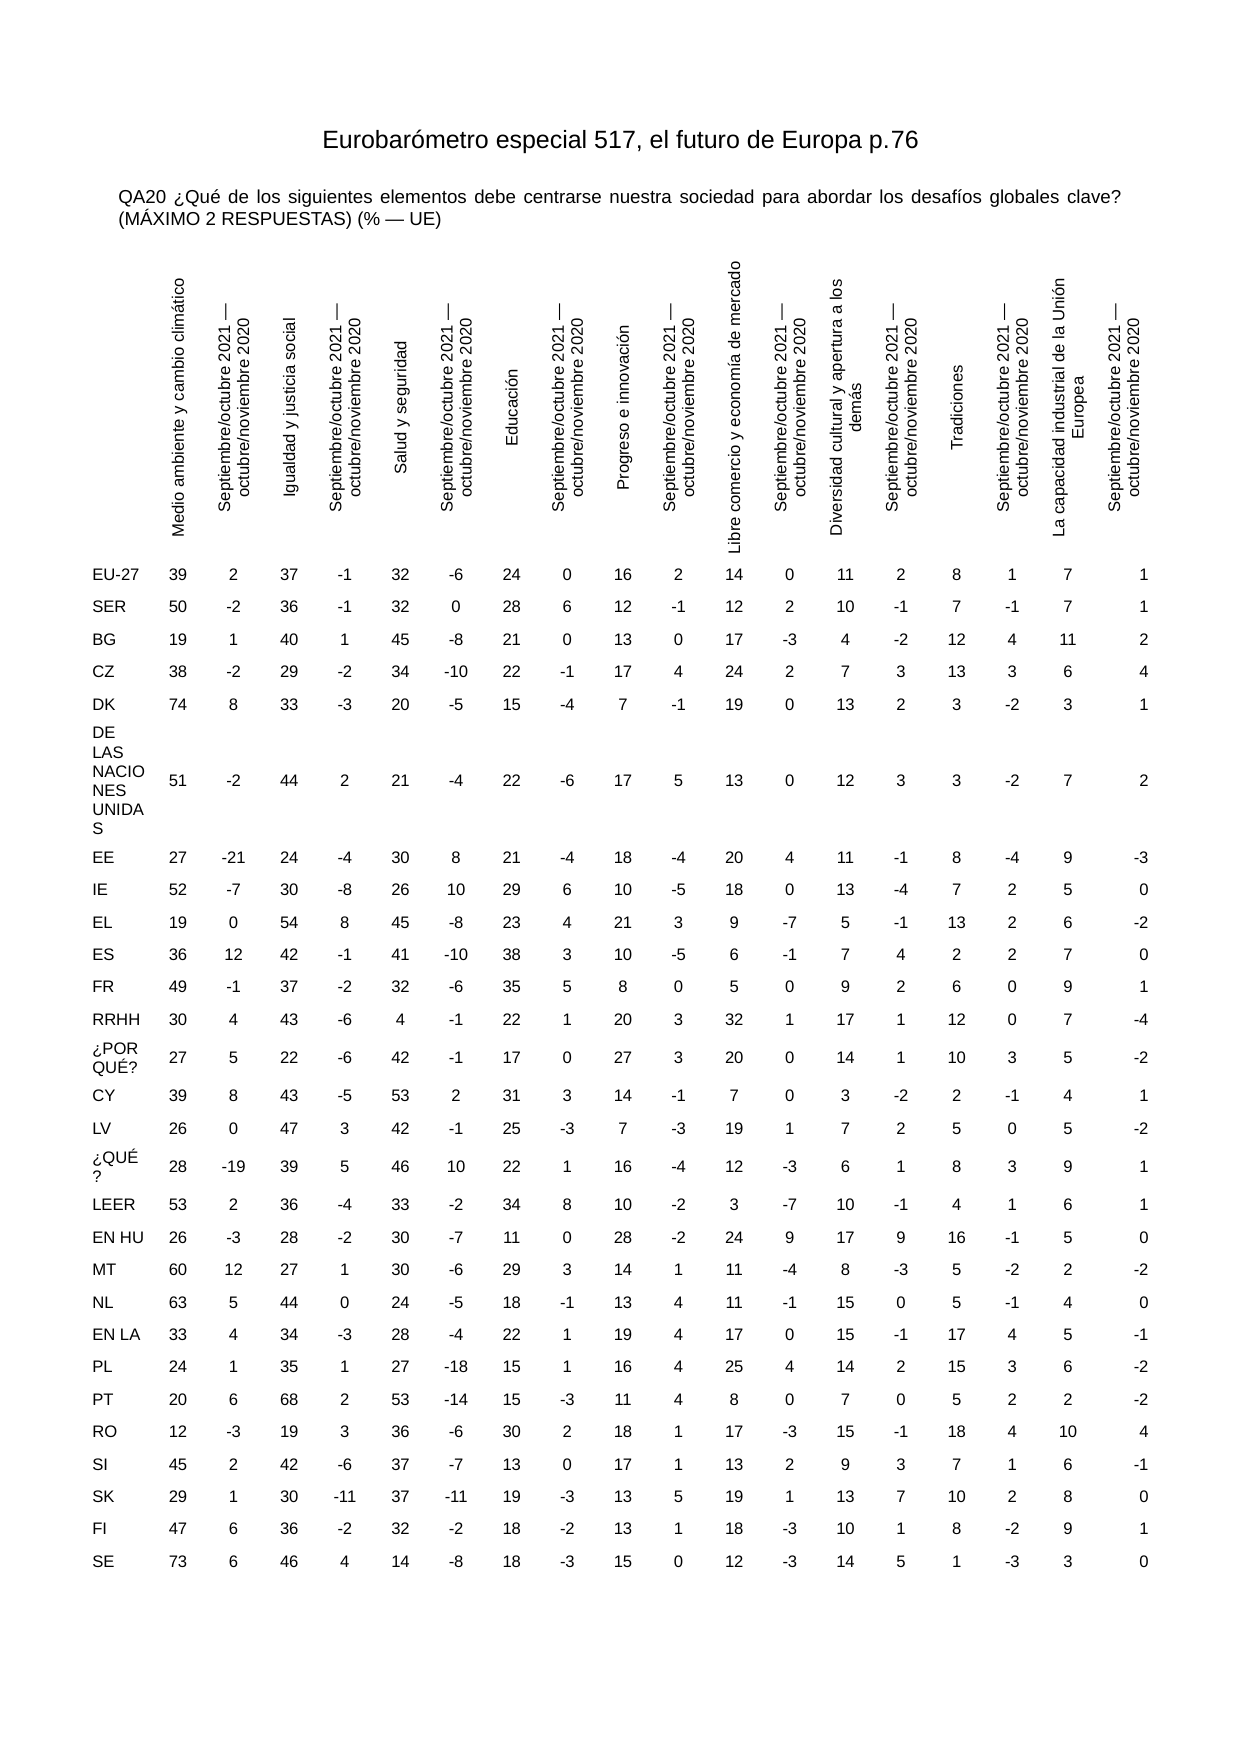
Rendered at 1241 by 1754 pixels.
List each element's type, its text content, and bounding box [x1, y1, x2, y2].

table_cell -6 [428, 1415, 484, 1448]
table_cell 36 [261, 591, 317, 623]
table_cell 18 [706, 874, 762, 906]
table_cell 6 [539, 874, 595, 906]
table_cell 5 [873, 1545, 929, 1577]
table_cell -1 [873, 841, 929, 873]
table_cell 2 [1096, 623, 1151, 656]
table_cell 3 [984, 1036, 1040, 1080]
table_cell -6 [428, 971, 484, 1003]
table_cell -7 [762, 1189, 817, 1221]
table_cell -3 [762, 1545, 817, 1577]
table_cell 5 [929, 1383, 984, 1415]
table_cell -4 [1096, 1003, 1151, 1036]
table_cell 3 [651, 906, 706, 938]
table_cell 6 [929, 971, 984, 1003]
table_cell 0 [206, 1112, 261, 1144]
table_cell 31 [484, 1080, 539, 1112]
table_cell 4 [206, 1318, 261, 1351]
table_cell 0 [762, 688, 817, 720]
table_cell -19 [206, 1145, 261, 1189]
table_cell DE LAS NACIONES UNIDAS [89, 720, 150, 841]
table_cell 37 [373, 1480, 428, 1513]
table_cell -6 [428, 558, 484, 591]
table_cell -2 [428, 1513, 484, 1545]
table_cell -1 [762, 938, 817, 971]
table_cell 17 [595, 1448, 651, 1480]
table_cell 43 [261, 1003, 317, 1036]
table_cell -3 [539, 1112, 595, 1144]
table_cell 19 [706, 1480, 762, 1513]
table_cell 8 [929, 841, 984, 873]
table_cell 1 [539, 1318, 595, 1351]
table_cell 40 [261, 623, 317, 656]
table_cell 12 [818, 720, 873, 841]
table_cell 26 [373, 874, 428, 906]
table_cell 4 [762, 841, 817, 873]
table_cell 36 [373, 1415, 428, 1448]
table_header Septiembre/octubre 2021 — octubre/noviembre 2020 [651, 257, 706, 558]
table_cell 5 [1040, 1036, 1096, 1080]
table_cell 2 [762, 656, 817, 688]
table_cell -1 [651, 1080, 706, 1112]
table_cell 0 [317, 1286, 372, 1318]
table_cell 13 [595, 1286, 651, 1318]
table_cell 11 [1040, 623, 1096, 656]
table_cell -6 [317, 1003, 372, 1036]
table_cell 5 [706, 971, 762, 1003]
table_cell -5 [317, 1080, 372, 1112]
table_cell 9 [818, 971, 873, 1003]
table_cell 10 [929, 1480, 984, 1513]
table_cell -8 [317, 874, 372, 906]
table_cell 24 [373, 1286, 428, 1318]
table_cell -2 [206, 591, 261, 623]
table_cell -2 [651, 1189, 706, 1221]
table_cell -1 [1096, 1448, 1151, 1480]
table_cell 6 [1040, 656, 1096, 688]
table_cell -2 [428, 1189, 484, 1221]
table_cell 17 [706, 1415, 762, 1448]
table_cell 19 [706, 688, 762, 720]
table_cell 5 [1040, 1318, 1096, 1351]
table_cell 3 [539, 938, 595, 971]
table_cell 1 [539, 1003, 595, 1036]
table_cell -8 [428, 1545, 484, 1577]
table_cell -2 [206, 720, 261, 841]
table_cell 2 [317, 1383, 372, 1415]
table_cell 1 [1096, 688, 1151, 720]
table_cell -1 [651, 591, 706, 623]
table_cell 17 [484, 1036, 539, 1080]
table_cell 9 [818, 1448, 873, 1480]
table_cell 1 [1096, 1145, 1151, 1189]
table_cell 0 [539, 1448, 595, 1480]
table_cell 12 [595, 591, 651, 623]
table_cell 0 [1096, 938, 1151, 971]
table_header Septiembre/octubre 2021 — octubre/noviembre 2020 [984, 257, 1040, 558]
table_cell 46 [373, 1145, 428, 1189]
table_cell 0 [539, 1036, 595, 1080]
table_cell 4 [373, 1003, 428, 1036]
table_cell 39 [261, 1145, 317, 1189]
table_cell 4 [929, 1189, 984, 1221]
table_cell 5 [929, 1254, 984, 1286]
table_cell 18 [484, 1286, 539, 1318]
table_cell -1 [984, 1080, 1040, 1112]
table_cell -1 [984, 591, 1040, 623]
table_cell 6 [1040, 906, 1096, 938]
table_cell 24 [706, 656, 762, 688]
table_cell -3 [651, 1112, 706, 1144]
table_cell 17 [595, 720, 651, 841]
table_cell 47 [150, 1513, 206, 1545]
table_cell 6 [818, 1145, 873, 1189]
table_cell -18 [428, 1351, 484, 1383]
table_header Tradiciones [929, 257, 984, 558]
table_cell 18 [595, 1415, 651, 1448]
table_cell SI [89, 1448, 150, 1480]
table_cell LV [89, 1112, 150, 1144]
table_cell 16 [595, 1145, 651, 1189]
table_cell 10 [1040, 1415, 1096, 1448]
table_cell -3 [317, 688, 372, 720]
table_cell 20 [150, 1383, 206, 1415]
table_cell 18 [595, 841, 651, 873]
table_cell 35 [484, 971, 539, 1003]
text QA20 ¿Qué de los siguientes elementos debe centrarse nuestra sociedad para abordar los desafíos globales clave? (MÁXIMO 2 RESPUESTAS) (% — UE) [118, 186, 1122, 229]
table_cell 36 [261, 1189, 317, 1221]
table_cell 7 [1040, 558, 1096, 591]
table_cell 4 [818, 623, 873, 656]
table_header Salud y seguridad [373, 257, 428, 558]
table_cell 18 [929, 1415, 984, 1448]
table_cell -2 [1096, 1112, 1151, 1144]
table_cell 14 [373, 1545, 428, 1577]
table_cell 9 [1040, 841, 1096, 873]
table_cell -4 [317, 841, 372, 873]
table_cell 4 [762, 1351, 817, 1383]
table_cell EN HU [89, 1221, 150, 1253]
table_cell 13 [595, 1513, 651, 1545]
table_cell 20 [706, 1036, 762, 1080]
table_cell 20 [595, 1003, 651, 1036]
table_cell 2 [984, 1383, 1040, 1415]
table_cell 20 [706, 841, 762, 873]
table_cell FR [89, 971, 150, 1003]
table_cell 51 [150, 720, 206, 841]
table_header Septiembre/octubre 2021 — octubre/noviembre 2020 [873, 257, 929, 558]
table_cell 3 [984, 1145, 1040, 1189]
table_cell 16 [929, 1221, 984, 1253]
table_cell -5 [651, 874, 706, 906]
table_cell 42 [261, 938, 317, 971]
table_header Septiembre/octubre 2021 — octubre/noviembre 2020 [1096, 257, 1151, 558]
table_cell 41 [373, 938, 428, 971]
table_cell 1 [873, 1036, 929, 1080]
table_cell 3 [539, 1080, 595, 1112]
table_cell -2 [539, 1513, 595, 1545]
table_cell -8 [428, 623, 484, 656]
table_cell 24 [484, 558, 539, 591]
table_cell 19 [150, 623, 206, 656]
table_cell 3 [873, 1448, 929, 1480]
table_cell -6 [317, 1036, 372, 1080]
table_cell -2 [984, 1254, 1040, 1286]
table_cell 2 [206, 558, 261, 591]
table_cell 15 [484, 688, 539, 720]
table_cell 13 [929, 656, 984, 688]
table_cell 21 [595, 906, 651, 938]
table_cell -2 [984, 688, 1040, 720]
table_cell 5 [1040, 1112, 1096, 1144]
table_cell 0 [873, 1286, 929, 1318]
table_cell 10 [818, 1189, 873, 1221]
table_cell -2 [984, 720, 1040, 841]
table_cell 6 [1040, 1448, 1096, 1480]
table_cell 50 [150, 591, 206, 623]
table_cell 29 [484, 874, 539, 906]
table_cell 1 [539, 1351, 595, 1383]
table_cell 30 [261, 1480, 317, 1513]
table_cell 3 [873, 656, 929, 688]
table_cell 1 [651, 1254, 706, 1286]
table_cell 15 [929, 1351, 984, 1383]
table_cell 24 [150, 1351, 206, 1383]
table_cell 53 [150, 1189, 206, 1221]
table_cell 23 [484, 906, 539, 938]
table_cell -1 [984, 1286, 1040, 1318]
table_cell 8 [706, 1383, 762, 1415]
table_cell RRHH [89, 1003, 150, 1036]
table_cell 0 [539, 623, 595, 656]
table_cell 0 [984, 1112, 1040, 1144]
table_cell 7 [929, 591, 984, 623]
table_cell 42 [261, 1448, 317, 1480]
table_cell 10 [428, 874, 484, 906]
table_cell 63 [150, 1286, 206, 1318]
table_cell -1 [984, 1221, 1040, 1253]
table_cell 1 [206, 1351, 261, 1383]
table_cell 30 [373, 1254, 428, 1286]
table_cell 6 [706, 938, 762, 971]
table_cell -1 [206, 971, 261, 1003]
table_cell -1 [539, 1286, 595, 1318]
table_cell 2 [873, 688, 929, 720]
table_cell -10 [428, 656, 484, 688]
table_cell 7 [1040, 591, 1096, 623]
table_cell 15 [484, 1351, 539, 1383]
table_cell 2 [1096, 720, 1151, 841]
table_cell -2 [1096, 1383, 1151, 1415]
table_cell 32 [373, 1513, 428, 1545]
table_cell 27 [373, 1351, 428, 1383]
table_cell -1 [651, 688, 706, 720]
table_cell -2 [651, 1221, 706, 1253]
table_cell 25 [484, 1112, 539, 1144]
table_cell NL [89, 1286, 150, 1318]
table_cell 3 [984, 656, 1040, 688]
table_cell 1 [1096, 971, 1151, 1003]
table_cell -5 [428, 1286, 484, 1318]
table_cell 52 [150, 874, 206, 906]
table_cell 2 [1040, 1254, 1096, 1286]
table_cell 0 [762, 720, 817, 841]
table_cell 7 [873, 1480, 929, 1513]
table_cell 21 [484, 623, 539, 656]
table_cell -1 [428, 1003, 484, 1036]
table_header Medio ambiente y cambio climático [150, 257, 206, 558]
table_cell -1 [873, 1189, 929, 1221]
table_cell 60 [150, 1254, 206, 1286]
table_cell 26 [150, 1112, 206, 1144]
table_cell 6 [539, 591, 595, 623]
table_header Septiembre/octubre 2021 — octubre/noviembre 2020 [317, 257, 372, 558]
table_cell 24 [706, 1221, 762, 1253]
table_cell 19 [150, 906, 206, 938]
table_cell 54 [261, 906, 317, 938]
table_cell 22 [261, 1036, 317, 1080]
table_cell 22 [484, 1003, 539, 1036]
table_cell 0 [762, 971, 817, 1003]
table_cell 0 [1096, 874, 1151, 906]
table_cell -11 [317, 1480, 372, 1513]
table_cell 2 [317, 720, 372, 841]
table_cell 9 [762, 1221, 817, 1253]
table_cell ES [89, 938, 150, 971]
table_cell 1 [1096, 591, 1151, 623]
table_cell 0 [651, 623, 706, 656]
table_cell 2 [873, 971, 929, 1003]
table_cell 8 [818, 1254, 873, 1286]
table_cell -4 [984, 841, 1040, 873]
table_cell 11 [706, 1286, 762, 1318]
table_cell 28 [484, 591, 539, 623]
table_cell 0 [539, 1221, 595, 1253]
table_cell 11 [818, 558, 873, 591]
table_cell 16 [595, 558, 651, 591]
table_cell 17 [595, 656, 651, 688]
table_cell SER [89, 591, 150, 623]
table_cell 42 [373, 1036, 428, 1080]
table_cell 21 [484, 841, 539, 873]
table_cell -1 [873, 591, 929, 623]
table_cell -2 [1096, 1254, 1151, 1286]
table_cell 13 [706, 720, 762, 841]
table_cell 1 [762, 1003, 817, 1036]
table_cell 3 [706, 1189, 762, 1221]
table_cell 7 [1040, 1003, 1096, 1036]
table_cell 1 [873, 1145, 929, 1189]
table_header [89, 257, 150, 558]
table_cell 27 [150, 841, 206, 873]
table_cell 39 [150, 1080, 206, 1112]
table_cell 18 [484, 1513, 539, 1545]
table_cell 5 [651, 720, 706, 841]
table_cell 3 [317, 1112, 372, 1144]
table_cell -3 [539, 1383, 595, 1415]
table_cell 32 [373, 591, 428, 623]
table_cell 9 [1040, 1145, 1096, 1189]
table_cell -4 [539, 841, 595, 873]
table_cell 3 [929, 688, 984, 720]
table_cell 14 [818, 1036, 873, 1080]
table_cell 44 [261, 1286, 317, 1318]
table_cell 5 [818, 906, 873, 938]
table_cell 13 [818, 688, 873, 720]
table_cell 2 [984, 906, 1040, 938]
table_cell -2 [1096, 1036, 1151, 1080]
table_cell 22 [484, 720, 539, 841]
table_cell -2 [317, 656, 372, 688]
table_cell 1 [1096, 558, 1151, 591]
table_cell 5 [317, 1145, 372, 1189]
table_cell 4 [651, 1318, 706, 1351]
table_cell 19 [484, 1480, 539, 1513]
table_cell 73 [150, 1545, 206, 1577]
table_cell 1 [317, 1254, 372, 1286]
table_cell 2 [206, 1448, 261, 1480]
table_cell 7 [818, 656, 873, 688]
table_cell -5 [651, 938, 706, 971]
table_header Septiembre/octubre 2021 — octubre/noviembre 2020 [762, 257, 817, 558]
table_cell 7 [929, 874, 984, 906]
table_cell 33 [373, 1189, 428, 1221]
table_cell 0 [539, 558, 595, 591]
table_cell 8 [317, 906, 372, 938]
table_cell 1 [317, 623, 372, 656]
table_cell -1 [1096, 1318, 1151, 1351]
table_cell 2 [929, 1080, 984, 1112]
table_cell -1 [539, 656, 595, 688]
table_cell PT [89, 1383, 150, 1415]
table_cell 19 [706, 1112, 762, 1144]
table_cell 6 [1040, 1189, 1096, 1221]
table_cell 7 [929, 1448, 984, 1480]
table_cell 12 [206, 1254, 261, 1286]
table_cell 74 [150, 688, 206, 720]
table_header Septiembre/octubre 2021 — octubre/noviembre 2020 [206, 257, 261, 558]
table_cell 7 [818, 938, 873, 971]
table_cell 17 [706, 623, 762, 656]
table_cell 13 [818, 1480, 873, 1513]
table_cell -1 [428, 1036, 484, 1080]
table_cell -3 [539, 1480, 595, 1513]
table_cell 28 [595, 1221, 651, 1253]
table_cell 9 [1040, 971, 1096, 1003]
table_cell 1 [651, 1415, 706, 1448]
table_cell 28 [373, 1318, 428, 1351]
table_cell 1 [1096, 1189, 1151, 1221]
table_cell -10 [428, 938, 484, 971]
table_cell 3 [539, 1254, 595, 1286]
table_cell 2 [762, 591, 817, 623]
table_cell 7 [818, 1112, 873, 1144]
table_cell ¿QUÉ? [89, 1145, 150, 1189]
table_cell 8 [428, 841, 484, 873]
table_cell 1 [1096, 1080, 1151, 1112]
table_cell 14 [706, 558, 762, 591]
table_cell 13 [706, 1448, 762, 1480]
table_header Progreso e innovación [595, 257, 651, 558]
table_header Diversidad cultural y apertura a los demás [818, 257, 873, 558]
table_cell 0 [873, 1383, 929, 1415]
table_cell 3 [317, 1415, 372, 1448]
table_cell 4 [984, 1415, 1040, 1448]
table_cell 3 [1040, 1545, 1096, 1577]
table_cell 20 [373, 688, 428, 720]
table_cell 6 [206, 1513, 261, 1545]
table_cell -4 [539, 688, 595, 720]
table_cell 28 [150, 1145, 206, 1189]
table_cell 14 [595, 1080, 651, 1112]
table_cell -4 [428, 720, 484, 841]
table_cell 0 [984, 1003, 1040, 1036]
table_cell 2 [873, 1112, 929, 1144]
table_cell 2 [1040, 1383, 1096, 1415]
table_cell 29 [261, 656, 317, 688]
table_cell 22 [484, 656, 539, 688]
table_cell 2 [428, 1080, 484, 1112]
table_cell 8 [206, 1080, 261, 1112]
table_cell 32 [373, 558, 428, 591]
table_cell 13 [818, 874, 873, 906]
table_cell 30 [373, 841, 428, 873]
table_cell 0 [984, 971, 1040, 1003]
table_cell -14 [428, 1383, 484, 1415]
table_cell 8 [539, 1189, 595, 1221]
table_cell -3 [873, 1254, 929, 1286]
table_cell 5 [206, 1036, 261, 1080]
table_cell 8 [595, 971, 651, 1003]
table_cell IE [89, 874, 150, 906]
table_cell 3 [929, 720, 984, 841]
table_cell EU-27 [89, 558, 150, 591]
table_cell 14 [818, 1545, 873, 1577]
table_cell 27 [261, 1254, 317, 1286]
table_cell 1 [1096, 1513, 1151, 1545]
table_cell 0 [1096, 1286, 1151, 1318]
table_cell 18 [706, 1513, 762, 1545]
table_cell 1 [206, 1480, 261, 1513]
table_cell CY [89, 1080, 150, 1112]
table_cell 2 [929, 938, 984, 971]
table_cell 12 [206, 938, 261, 971]
table_cell -7 [762, 906, 817, 938]
table_cell 4 [651, 1286, 706, 1318]
table_cell -6 [317, 1448, 372, 1480]
table_cell RO [89, 1415, 150, 1448]
table_cell BG [89, 623, 150, 656]
table_cell 1 [984, 1189, 1040, 1221]
table_cell 4 [651, 1383, 706, 1415]
table_cell 1 [873, 1003, 929, 1036]
table_cell -1 [873, 1318, 929, 1351]
table_cell EN LA [89, 1318, 150, 1351]
table_cell 4 [984, 1318, 1040, 1351]
table_cell 6 [206, 1545, 261, 1577]
table_cell 7 [595, 688, 651, 720]
table_cell -1 [317, 591, 372, 623]
table_cell 1 [317, 1351, 372, 1383]
table_cell 10 [818, 591, 873, 623]
table_cell -7 [428, 1221, 484, 1253]
table_cell 1 [873, 1513, 929, 1545]
table_cell 34 [373, 656, 428, 688]
table_cell 3 [651, 1036, 706, 1080]
table_cell 0 [762, 1080, 817, 1112]
table_cell 33 [150, 1318, 206, 1351]
table_cell 6 [1040, 1351, 1096, 1383]
table_cell 0 [1096, 1545, 1151, 1577]
table_cell -8 [428, 906, 484, 938]
table_cell 0 [762, 1036, 817, 1080]
table_cell 32 [706, 1003, 762, 1036]
table_cell SE [89, 1545, 150, 1577]
table_cell 4 [1040, 1286, 1096, 1318]
table_cell 16 [595, 1351, 651, 1383]
table_cell -2 [317, 1513, 372, 1545]
table_cell -7 [428, 1448, 484, 1480]
table_cell 2 [984, 1480, 1040, 1513]
table_cell 2 [539, 1415, 595, 1448]
table_cell -3 [762, 1513, 817, 1545]
table_cell -4 [428, 1318, 484, 1351]
table_cell CZ [89, 656, 150, 688]
table_cell -3 [762, 1415, 817, 1448]
table_cell 36 [150, 938, 206, 971]
table_cell 5 [539, 971, 595, 1003]
table_cell 2 [984, 938, 1040, 971]
table_cell 45 [150, 1448, 206, 1480]
table_cell 3 [818, 1080, 873, 1112]
table_cell 0 [1096, 1221, 1151, 1253]
table_cell 7 [818, 1383, 873, 1415]
table_cell 0 [651, 1545, 706, 1577]
table_cell -2 [1096, 1351, 1151, 1383]
table_cell 11 [595, 1383, 651, 1415]
table_cell 37 [261, 558, 317, 591]
table_cell 14 [595, 1254, 651, 1286]
table_cell 12 [150, 1415, 206, 1448]
table_cell 37 [373, 1448, 428, 1480]
table_cell 0 [1096, 1480, 1151, 1513]
table_cell 29 [484, 1254, 539, 1286]
table_header Igualdad y justicia social [261, 257, 317, 558]
table_cell 7 [1040, 720, 1096, 841]
table_cell -3 [539, 1545, 595, 1577]
table_cell -4 [317, 1189, 372, 1221]
table_cell 0 [762, 1383, 817, 1415]
table_cell 43 [261, 1080, 317, 1112]
table_cell -2 [873, 1080, 929, 1112]
table_cell 0 [762, 558, 817, 591]
table_cell 15 [595, 1545, 651, 1577]
table_cell 30 [484, 1415, 539, 1448]
table_cell -1 [317, 558, 372, 591]
table_cell 35 [261, 1351, 317, 1383]
table_cell 12 [929, 623, 984, 656]
table_cell 8 [929, 558, 984, 591]
table_cell -3 [317, 1318, 372, 1351]
table_cell FI [89, 1513, 150, 1545]
table_cell 4 [317, 1545, 372, 1577]
table_cell 13 [929, 906, 984, 938]
table_cell 1 [651, 1448, 706, 1480]
table_cell 1 [206, 623, 261, 656]
table_header La capacidad industrial de la Unión Europea [1040, 257, 1096, 558]
table_cell 5 [929, 1112, 984, 1144]
table_cell 39 [150, 558, 206, 591]
table_cell 4 [984, 623, 1040, 656]
table_cell 11 [818, 841, 873, 873]
table_cell 7 [595, 1112, 651, 1144]
table_cell 45 [373, 623, 428, 656]
table_cell 12 [706, 1145, 762, 1189]
table_cell 22 [484, 1145, 539, 1189]
table_cell 17 [818, 1003, 873, 1036]
table_cell 34 [261, 1318, 317, 1351]
table_cell 1 [539, 1145, 595, 1189]
table_cell 1 [762, 1480, 817, 1513]
table_cell 37 [261, 971, 317, 1003]
table_cell 12 [706, 591, 762, 623]
table_cell 7 [706, 1080, 762, 1112]
table_cell 3 [1040, 688, 1096, 720]
table_cell EL [89, 906, 150, 938]
table_cell 8 [206, 688, 261, 720]
table_cell 4 [539, 906, 595, 938]
table_cell 6 [206, 1383, 261, 1415]
table_cell 1 [984, 558, 1040, 591]
table_cell 45 [373, 906, 428, 938]
table_cell 12 [706, 1545, 762, 1577]
table_cell -1 [428, 1112, 484, 1144]
table_cell 15 [818, 1318, 873, 1351]
table_cell 5 [929, 1286, 984, 1318]
table_cell 1 [651, 1513, 706, 1545]
table_cell 38 [150, 656, 206, 688]
table_cell 7 [1040, 938, 1096, 971]
table_cell 4 [1096, 1415, 1151, 1448]
table_cell 9 [1040, 1513, 1096, 1545]
table_cell 4 [1096, 656, 1151, 688]
table_cell 27 [150, 1036, 206, 1080]
table_cell -4 [873, 874, 929, 906]
table_cell 0 [206, 906, 261, 938]
table_header Septiembre/octubre 2021 — octubre/noviembre 2020 [428, 257, 484, 558]
table_cell 2 [206, 1189, 261, 1221]
table_cell -3 [984, 1545, 1040, 1577]
table_cell -7 [206, 874, 261, 906]
table_cell 4 [873, 938, 929, 971]
table_cell 38 [484, 938, 539, 971]
table_cell 4 [206, 1003, 261, 1036]
table_cell 0 [762, 874, 817, 906]
table_cell 8 [929, 1145, 984, 1189]
table_cell 53 [373, 1383, 428, 1415]
table_cell 49 [150, 971, 206, 1003]
table_cell 10 [595, 874, 651, 906]
table_cell 8 [1040, 1480, 1096, 1513]
table_cell 30 [150, 1003, 206, 1036]
table_cell SK [89, 1480, 150, 1513]
table_cell 5 [1040, 1221, 1096, 1253]
table_cell 25 [706, 1351, 762, 1383]
table_cell -3 [206, 1415, 261, 1448]
table_cell 8 [929, 1513, 984, 1545]
table_cell LEER [89, 1189, 150, 1221]
table_cell -6 [428, 1254, 484, 1286]
table_cell -21 [206, 841, 261, 873]
table_cell 15 [484, 1383, 539, 1415]
table_cell 11 [706, 1254, 762, 1286]
table_cell EE [89, 841, 150, 873]
table_cell 9 [873, 1221, 929, 1253]
table_cell -1 [873, 1415, 929, 1448]
table_cell -2 [873, 623, 929, 656]
table_cell -1 [317, 938, 372, 971]
table_cell 18 [484, 1545, 539, 1577]
table_cell -4 [651, 1145, 706, 1189]
table_cell 68 [261, 1383, 317, 1415]
table_cell 5 [1040, 874, 1096, 906]
table_cell -2 [206, 656, 261, 688]
table_cell -2 [1096, 906, 1151, 938]
table_cell 19 [261, 1415, 317, 1448]
table_cell 10 [595, 938, 651, 971]
table_cell 4 [1040, 1080, 1096, 1112]
table_cell -2 [317, 971, 372, 1003]
table_cell 17 [818, 1221, 873, 1253]
table_cell 2 [651, 558, 706, 591]
table_cell -3 [206, 1221, 261, 1253]
table_header Libre comercio y economía de mercado [706, 257, 762, 558]
table_cell 4 [651, 1351, 706, 1383]
table_cell 10 [595, 1189, 651, 1221]
table_cell 10 [818, 1513, 873, 1545]
table_cell 19 [595, 1318, 651, 1351]
table_cell 0 [428, 591, 484, 623]
table_cell 47 [261, 1112, 317, 1144]
table_cell -1 [762, 1286, 817, 1318]
table_cell 9 [706, 906, 762, 938]
table_cell 1 [929, 1545, 984, 1577]
table_cell 5 [651, 1480, 706, 1513]
table_cell 13 [484, 1448, 539, 1480]
table_cell 34 [484, 1189, 539, 1221]
table_cell 17 [706, 1318, 762, 1351]
table_cell 3 [984, 1351, 1040, 1383]
table_cell 30 [261, 874, 317, 906]
table_cell MT [89, 1254, 150, 1286]
table_header Septiembre/octubre 2021 — octubre/noviembre 2020 [539, 257, 595, 558]
table_cell 2 [984, 874, 1040, 906]
table_cell 3 [873, 720, 929, 841]
table_cell 13 [595, 623, 651, 656]
table_cell 1 [984, 1448, 1040, 1480]
table_cell 32 [373, 971, 428, 1003]
table_cell 15 [818, 1286, 873, 1318]
table_cell -1 [873, 906, 929, 938]
table_cell 5 [206, 1286, 261, 1318]
table_cell 28 [261, 1221, 317, 1253]
table_cell 13 [595, 1480, 651, 1513]
table_cell 10 [929, 1036, 984, 1080]
table_cell DK [89, 688, 150, 720]
table_cell 53 [373, 1080, 428, 1112]
table_cell 29 [150, 1480, 206, 1513]
table_cell 46 [261, 1545, 317, 1577]
table_cell ¿POR QUÉ? [89, 1036, 150, 1080]
table_cell -4 [651, 841, 706, 873]
table_cell -6 [539, 720, 595, 841]
table_cell 0 [651, 971, 706, 1003]
table_cell 2 [873, 558, 929, 591]
table_cell 1 [762, 1112, 817, 1144]
table_cell 12 [929, 1003, 984, 1036]
table_cell 24 [261, 841, 317, 873]
table_cell -3 [762, 623, 817, 656]
table_cell 36 [261, 1513, 317, 1545]
table_cell -2 [984, 1513, 1040, 1545]
table_cell 27 [595, 1036, 651, 1080]
table_cell 2 [873, 1351, 929, 1383]
table_cell -5 [428, 688, 484, 720]
table_cell PL [89, 1351, 150, 1383]
table_cell 17 [929, 1318, 984, 1351]
table_cell -3 [762, 1145, 817, 1189]
table_cell 30 [373, 1221, 428, 1253]
table_cell 0 [762, 1318, 817, 1351]
table_cell -4 [762, 1254, 817, 1286]
table_cell 21 [373, 720, 428, 841]
table_cell 10 [428, 1145, 484, 1189]
table_cell 11 [484, 1221, 539, 1253]
table_cell -11 [428, 1480, 484, 1513]
table_header Educación [484, 257, 539, 558]
table_cell 14 [818, 1351, 873, 1383]
table_cell -2 [317, 1221, 372, 1253]
table_cell 3 [651, 1003, 706, 1036]
table_cell 15 [818, 1415, 873, 1448]
table_cell 42 [373, 1112, 428, 1144]
table_cell -3 [1096, 841, 1151, 873]
table_cell 33 [261, 688, 317, 720]
table_cell 44 [261, 720, 317, 841]
table_cell 26 [150, 1221, 206, 1253]
table_cell 22 [484, 1318, 539, 1351]
table_cell 4 [651, 656, 706, 688]
table_cell 2 [762, 1448, 817, 1480]
